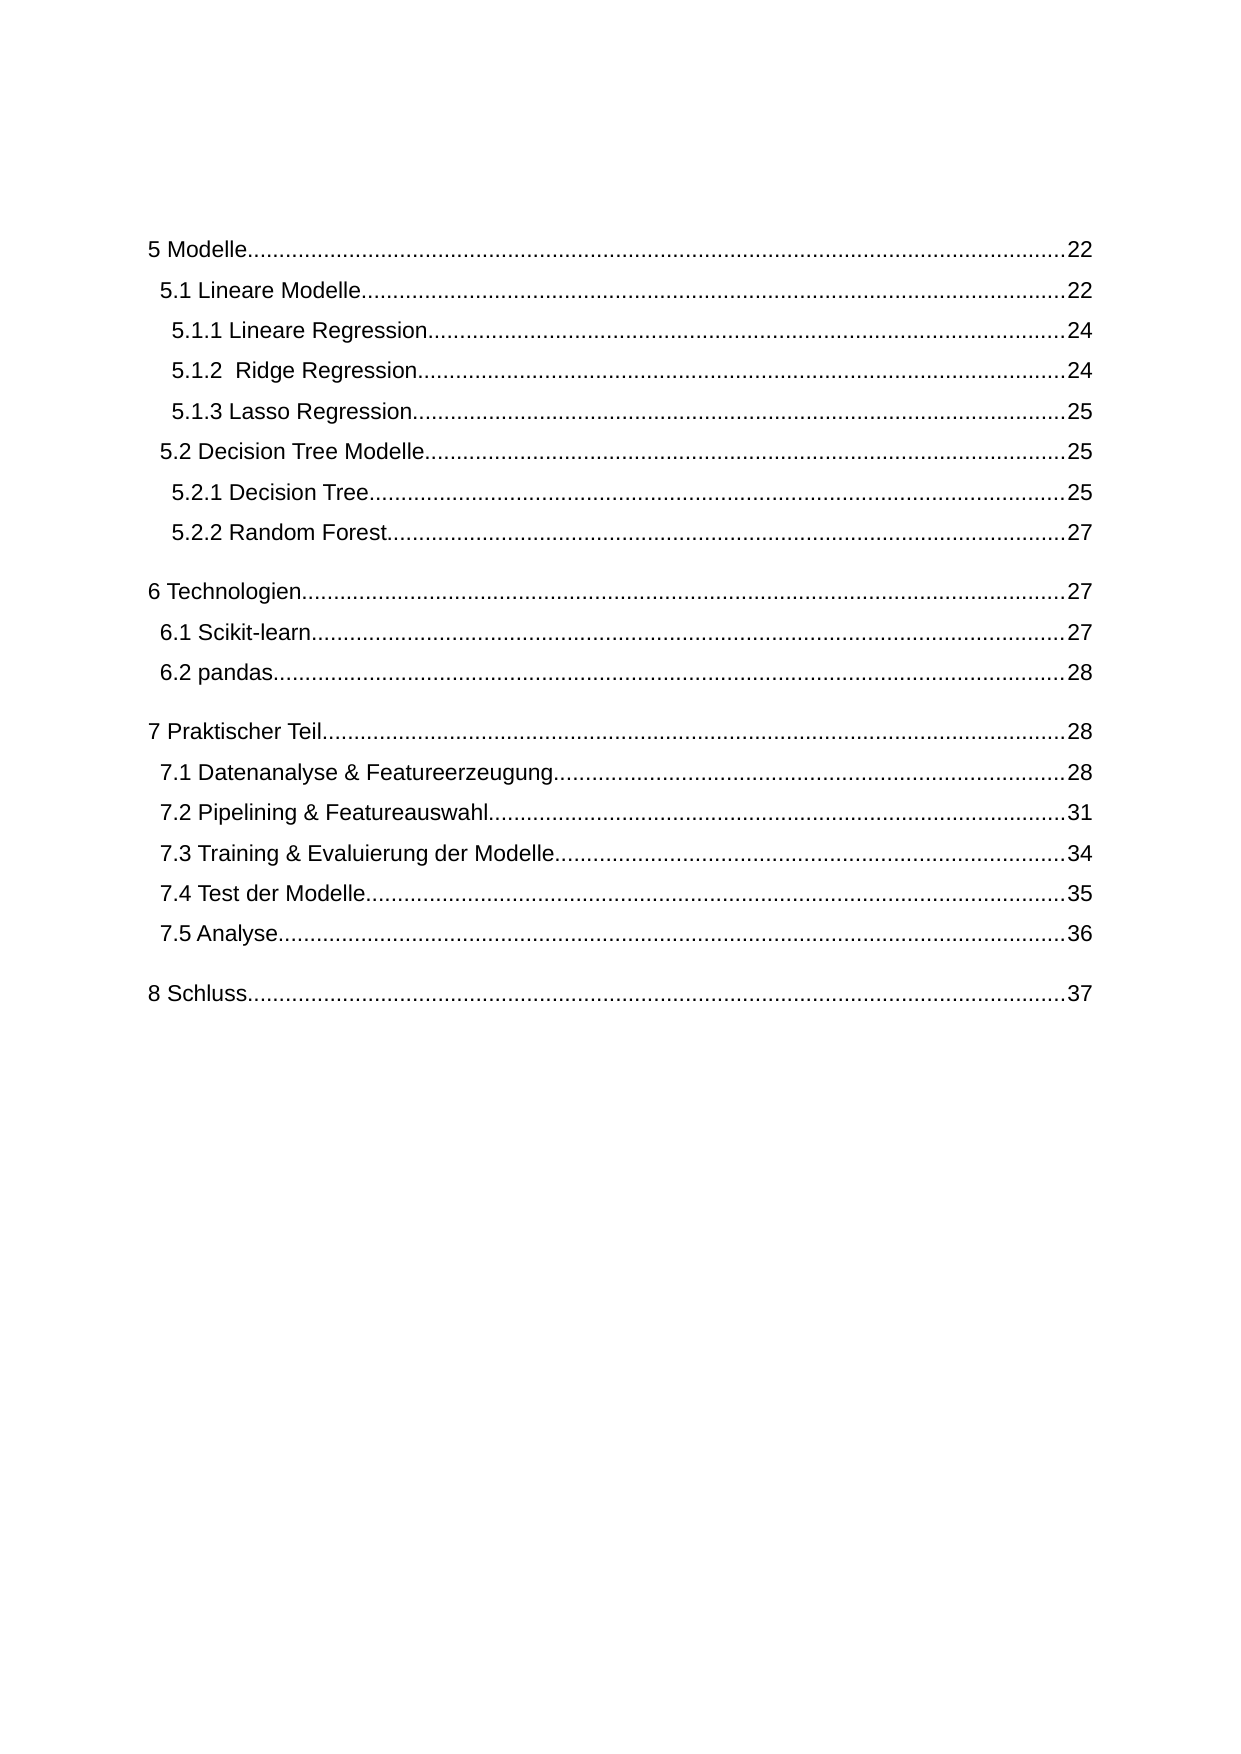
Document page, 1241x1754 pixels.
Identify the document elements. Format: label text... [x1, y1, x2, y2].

text 6.1 Scikit-learn 27 [159, 619, 1092, 645]
text 7.1 Datenanalyse & Featureerzeugung 28 [159, 759, 1092, 785]
text 5.2.1 Decision Tree 25 [171, 479, 1092, 505]
text 5.1.2 Ridge Regression 24 [171, 357, 1092, 384]
text 5.2 Decision Tree Modelle 25 [159, 438, 1092, 465]
text 7.2 Pipelining & Featureauswahl 31 [159, 799, 1092, 826]
text 7.5 Analyse 36 [159, 920, 1092, 947]
text 7.3 Training & Evaluierung der Modelle 34 [159, 839, 1092, 866]
text 5.2.2 Random Forest 27 [171, 519, 1092, 546]
text 6.2 pandas 28 [159, 659, 1092, 686]
text 5.1.1 Lineare Regression 24 [171, 317, 1092, 343]
text 7.4 Test der Modelle 35 [159, 880, 1092, 906]
text 7 Praktischer Teil 28 [148, 718, 1092, 745]
text 5.1 Lineare Modelle 22 [159, 277, 1092, 303]
text 6 Technologien 27 [148, 578, 1092, 605]
text 8 Schluss 37 [148, 979, 1092, 1006]
text 5.1.3 Lasso Regression 25 [171, 398, 1092, 424]
text 5 Modelle 22 [148, 236, 1092, 263]
